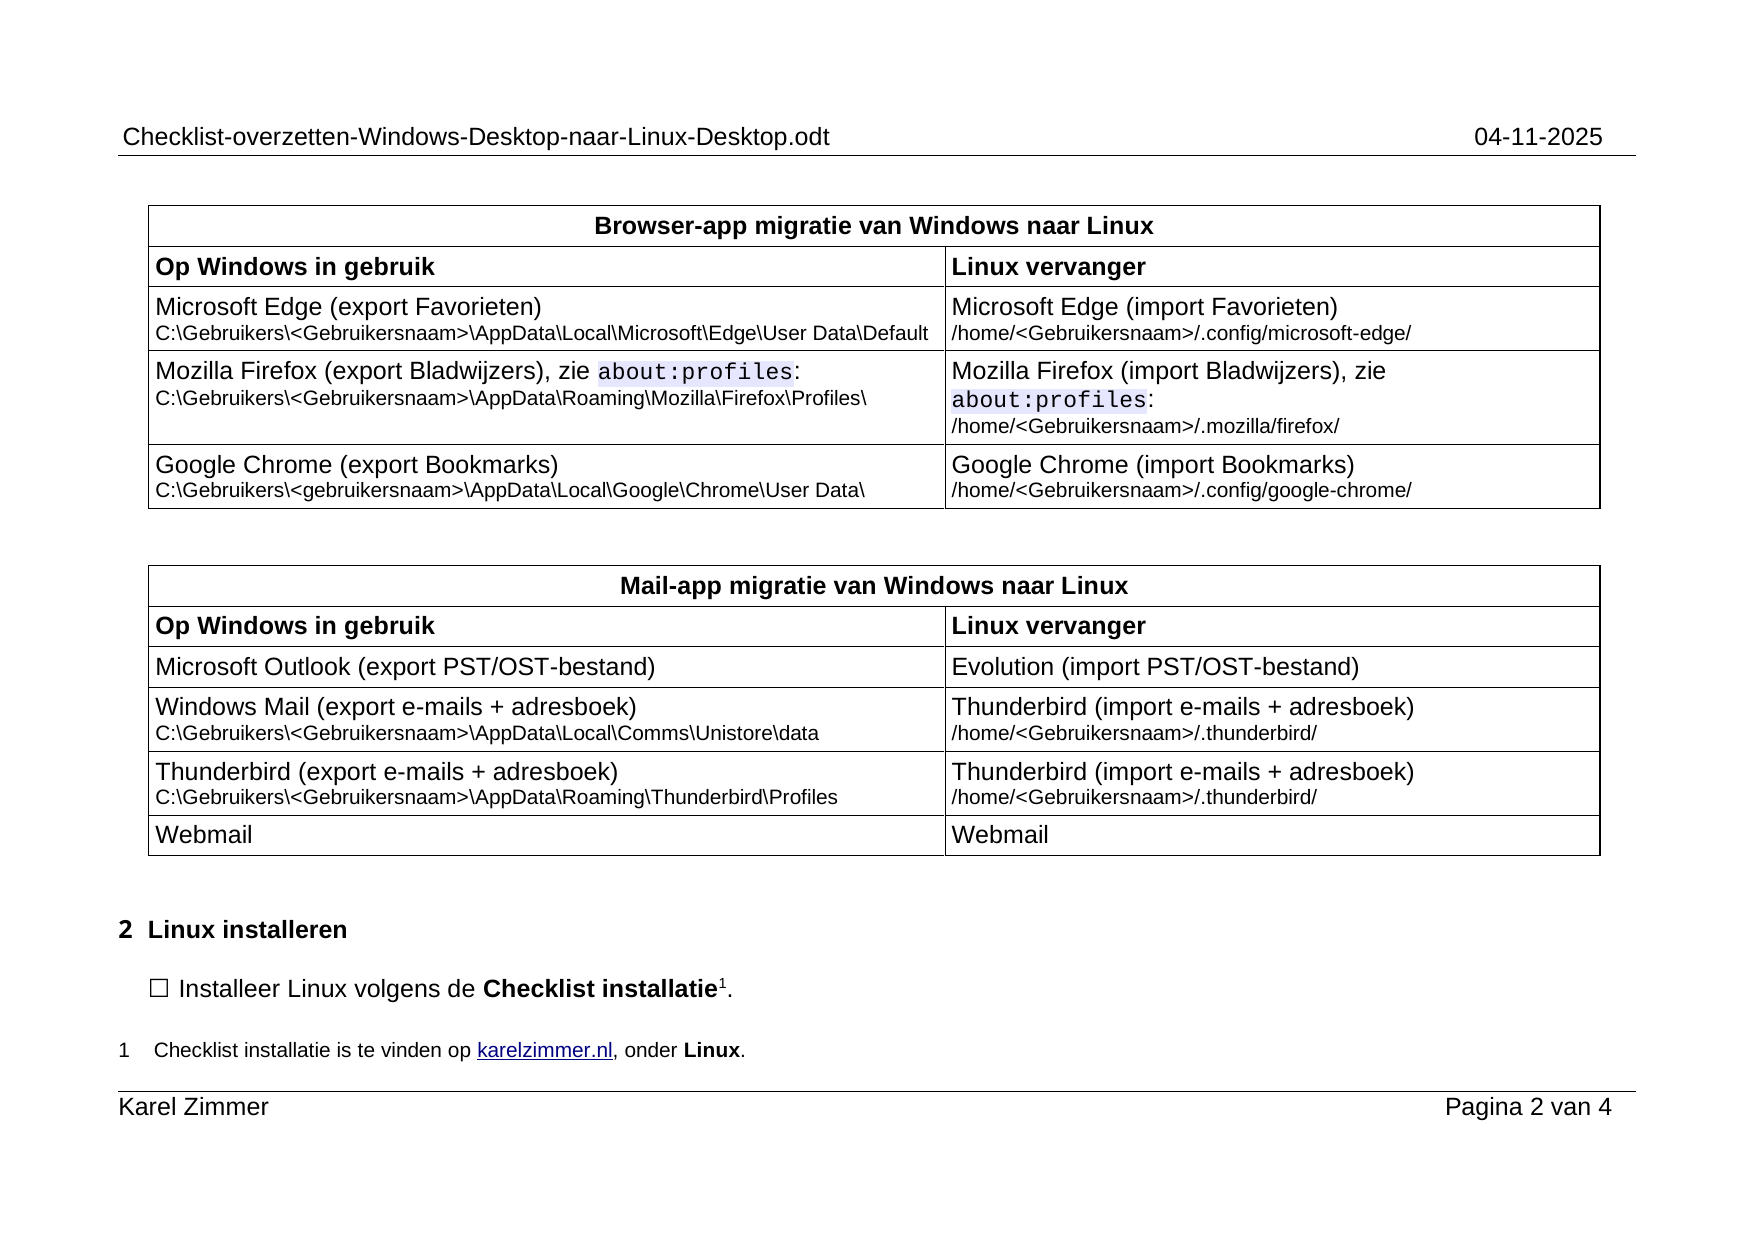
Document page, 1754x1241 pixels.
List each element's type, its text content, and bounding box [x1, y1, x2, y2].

table_cell Op Windows in gebruik [149, 247, 944, 286]
table_cell Google Chrome (import Bookmarks) /home/<Gebruikersnaam>/.config/google-chrome/ [946, 445, 1599, 508]
table_cell Google Chrome (export Bookmarks) C:\Gebruikers\<gebruikersnaam>\AppData\Local\Google\Chrome\User Data\ [149, 445, 944, 508]
table_cell Thunderbird (import e-mails + adresboek) /home/<Gebruikersnaam>/.thunderbird/ [946, 752, 1599, 815]
table_cell Evolution (import PST/OST-bestand) [946, 647, 1599, 687]
table_cell Mozilla Firefox (export Bladwijzers), zie about:profiles: C:\Gebruikers\<Gebruikersnaam>\AppData\Roaming\Mozilla\Firefox\Profiles\ [149, 351, 944, 444]
table_cell Webmail [149, 816, 944, 855]
table_cell Microsoft Edge (import Favorieten) /home/<Gebruikersnaam>/.config/microsoft-edge/ [946, 287, 1599, 350]
table_cell Linux vervanger [946, 607, 1599, 646]
table_cell Webmail [946, 816, 1599, 855]
table_cell Thunderbird (import e-mails + adresboek) /home/<Gebruikersnaam>/.thunderbird/ [946, 688, 1599, 751]
table_cell Windows Mail (export e-mails + adresboek) C:\Gebruikers\<Gebruikersnaam>\AppData\Local\Comms\Unistore\data [149, 688, 944, 751]
table_header Browser-app migratie van Windows naar Linux [149, 206, 1599, 246]
table_header Mail-app migratie van Windows naar Linux [149, 566, 1599, 606]
table_cell Linux vervanger [946, 247, 1599, 286]
table_header ☐ [141, 974, 177, 1004]
table_cell Op Windows in gebruik [149, 607, 944, 646]
table_cell Mozilla Firefox (import Bladwijzers), zie about:profiles: /home/<Gebruikersnaam>/.mozilla/firefox/ [946, 351, 1599, 444]
table_cell Microsoft Edge (export Favorieten) C:\Gebruikers\<Gebruikersnaam>\AppData\Local\Microsoft\Edge\User Data\Default [149, 287, 944, 350]
table_header Installeer Linux volgens de Checklist installatie. [177, 974, 1617, 1004]
table_cell Microsoft Outlook (export PST/OST-bestand) [149, 647, 944, 687]
table_cell Thunderbird (export e-mails + adresboek) C:\Gebruikers\<Gebruikersnaam>\AppData\Roaming\Thunderbird\Profiles [149, 752, 944, 815]
list Linux installeren [118, 912, 1636, 946]
